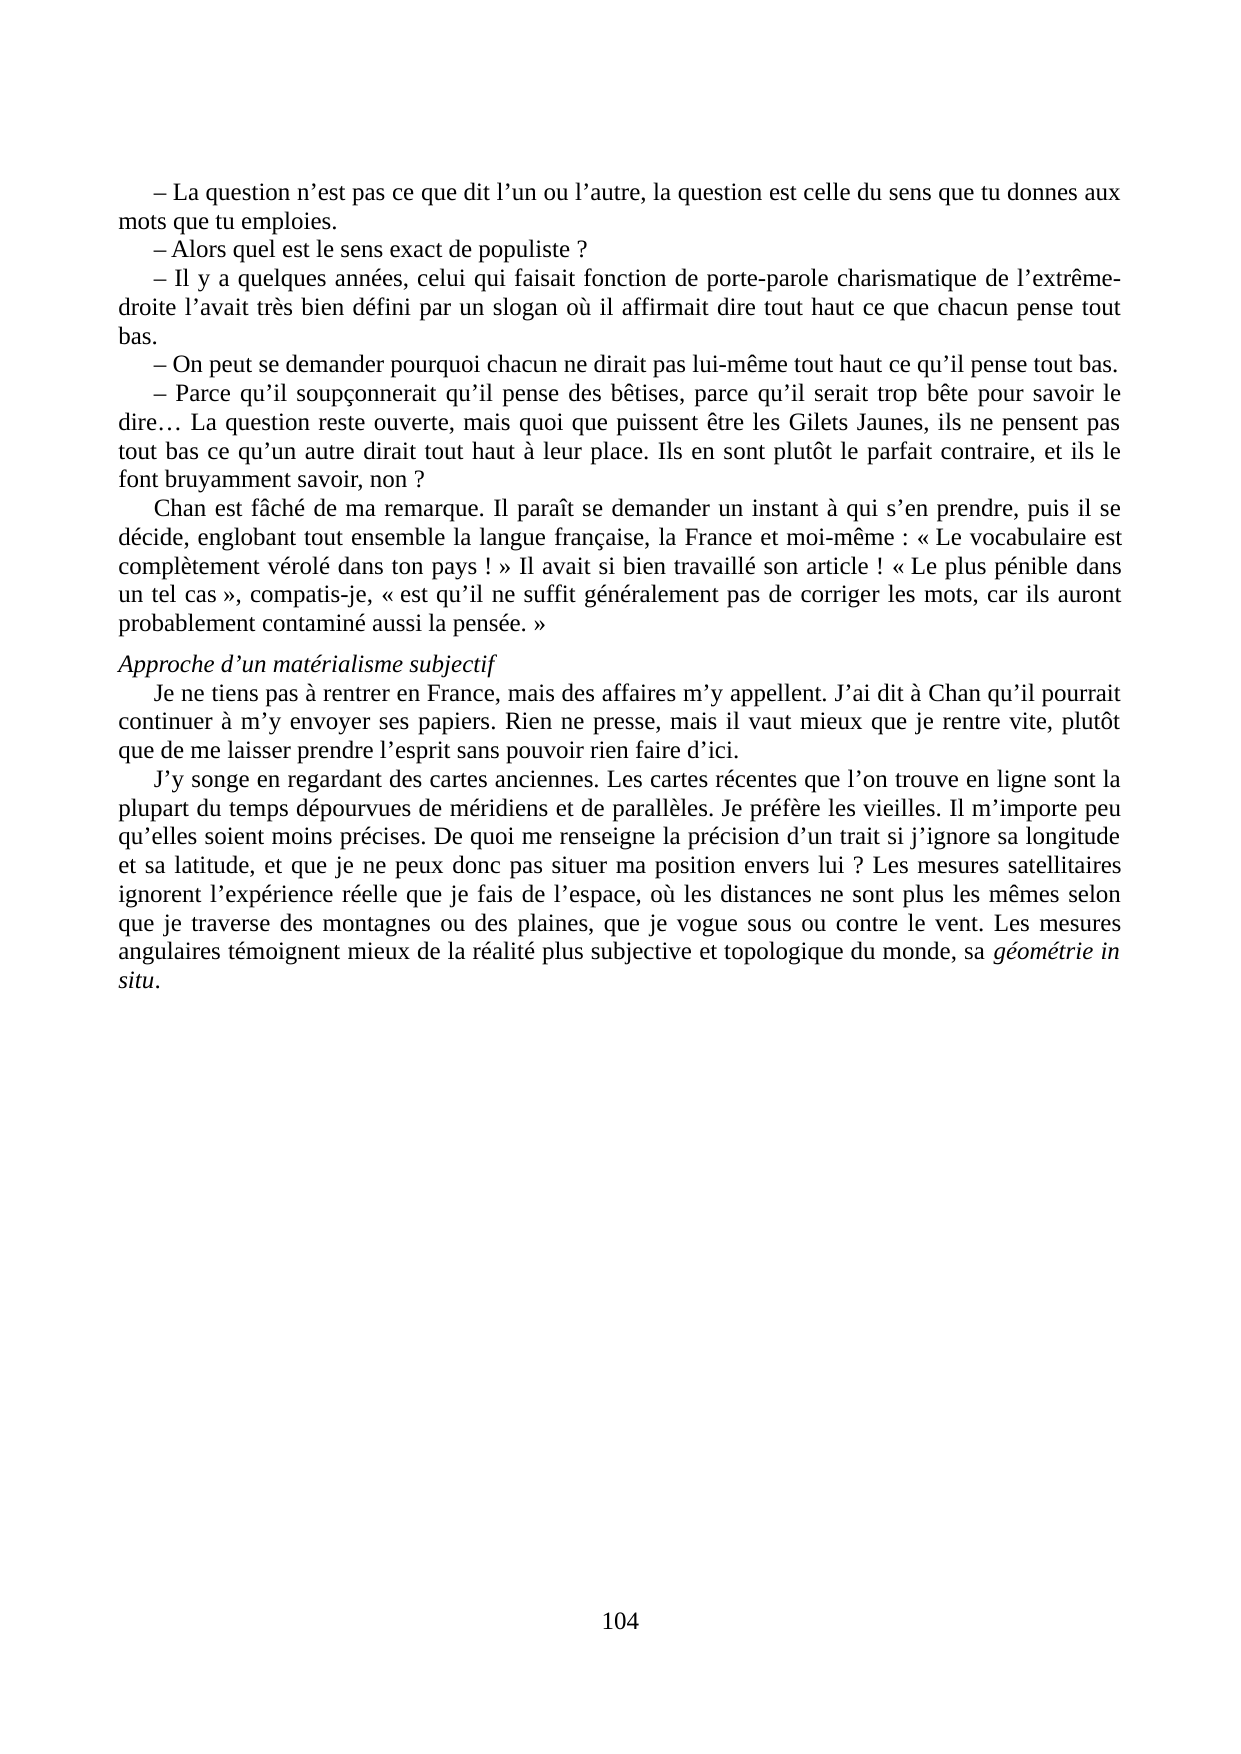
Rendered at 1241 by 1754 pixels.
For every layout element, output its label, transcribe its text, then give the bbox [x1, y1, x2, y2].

text Chan est fâché de ma remarque. Il paraît se demander un instant à qui s’en prendre, puis il se décide, englobant tout ensemble la langue française, la France et moi-même : « Le vocabulaire est complètement vérolé dans ton pays ! » Il avait si bien travaillé son article ! « Le plus pénible dans un tel cas », compatis-je, « est qu’il ne suffit généralement pas de corriger les mots, car ils auront probablement contaminé aussi la pensée. » [118, 493, 1122, 637]
text – Alors quel est le sens exact de populiste ? [118, 234, 1122, 263]
text J’y songe en regardant des cartes anciennes. Les cartes récentes que l’on trouve en ligne sont la plupart du temps dépourvues de méridiens et de parallèles. Je préfère les vieilles. Il m’importe peu qu’elles soient moins précises. De quoi me renseigne la précision d’un trait si j’ignore sa longitude et sa latitude, et que je ne peux donc pas situer ma position envers lui ? Les mesures satellitaires ignorent l’expérience réelle que je fais de l’espace, où les distances ne sont plus les mêmes selon que je traverse des montagnes ou des plaines, que je vogue sous ou contre le vent. Les mesures angulaires témoignent mieux de la réalité plus subjective et topologique du monde, sa géométrie in situ. [118, 764, 1122, 994]
text – La question n’est pas ce que dit l’un ou l’autre, la question est celle du sens que tu donnes aux mots que tu emploies. [118, 177, 1122, 234]
text Je ne tiens pas à rentrer en France, mais des affaires m’y appellent. J’ai dit à Chan qu’il pourrait continuer à m’y envoyer ses papiers. Rien ne presse, mais il vaut mieux que je rentre vite, plutôt que de me laisser prendre l’esprit sans pouvoir rien faire d’ici. [118, 678, 1122, 764]
text – On peut se demander pourquoi chacun ne dirait pas lui-même tout haut ce qu’il pense tout bas. [118, 349, 1122, 378]
text – Parce qu’il soupçonnerait qu’il pense des bêtises, parce qu’il serait trop bête pour savoir le dire… La question reste ouverte, mais quoi que puissent être les Gilets Jaunes, ils ne pensent pas tout bas ce qu’un autre dirait tout haut à leur place. Ils en sont plutôt le parfait contraire, et ils le font bruyamment savoir, non ? [118, 378, 1122, 493]
subtitle Approche d’un matérialisme subjectif [118, 649, 1122, 678]
text – Il y a quelques années, celui qui faisait fonction de porte-parole charismatique de l’extrême-droite l’avait très bien défini par un slogan où il affirmait dire tout haut ce que chacun pense tout bas. [118, 263, 1122, 349]
